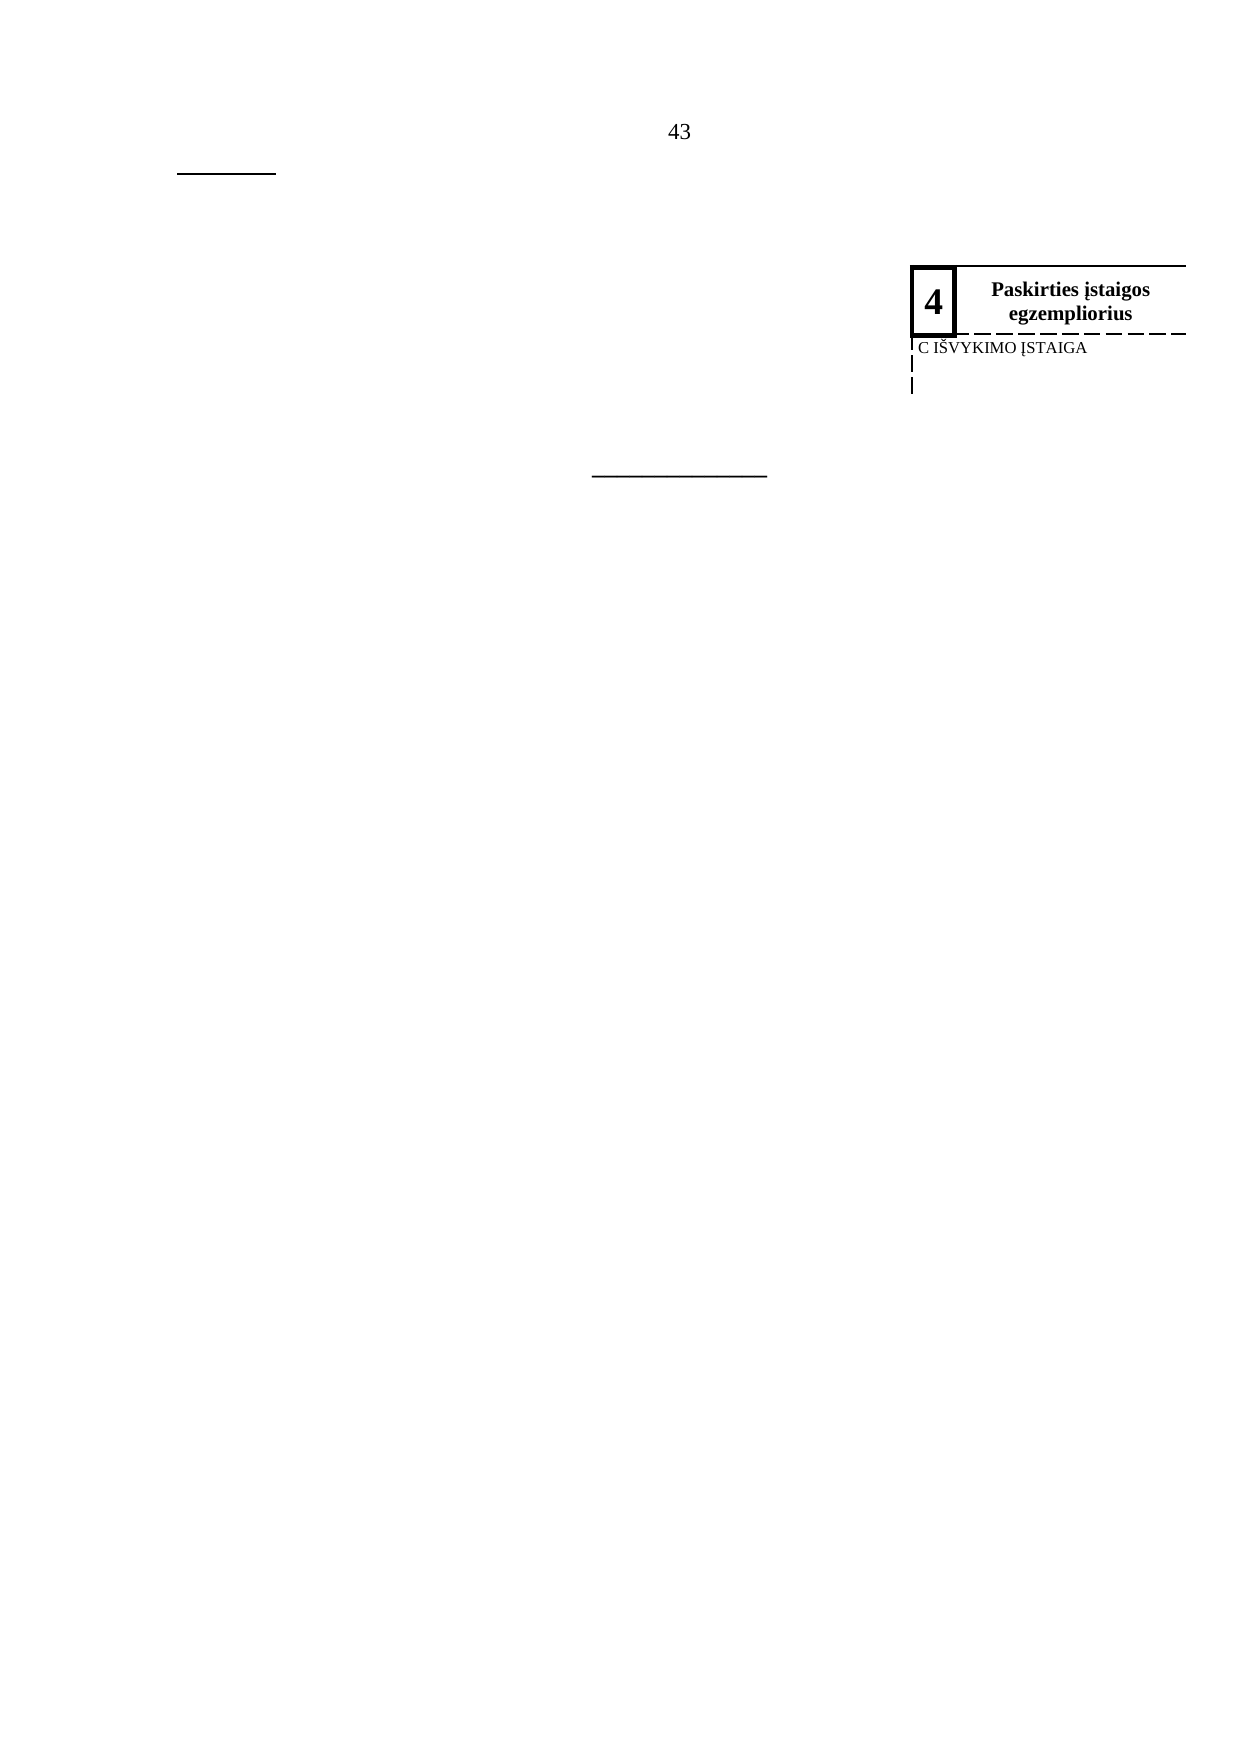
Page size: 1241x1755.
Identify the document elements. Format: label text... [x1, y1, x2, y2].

table_cell [276, 396, 1186, 422]
table_cell [912, 173, 1186, 265]
table_cell [276, 173, 912, 396]
table_cell [177, 175, 276, 422]
text ______________ [177, 451, 1181, 479]
table_cell 4 [914, 270, 952, 333]
table_cell Paskirties įstaigos egzempliorius [957, 267, 1186, 333]
table_cell C IŠVYKIMO ĮSTAIGA [912, 333, 1186, 396]
